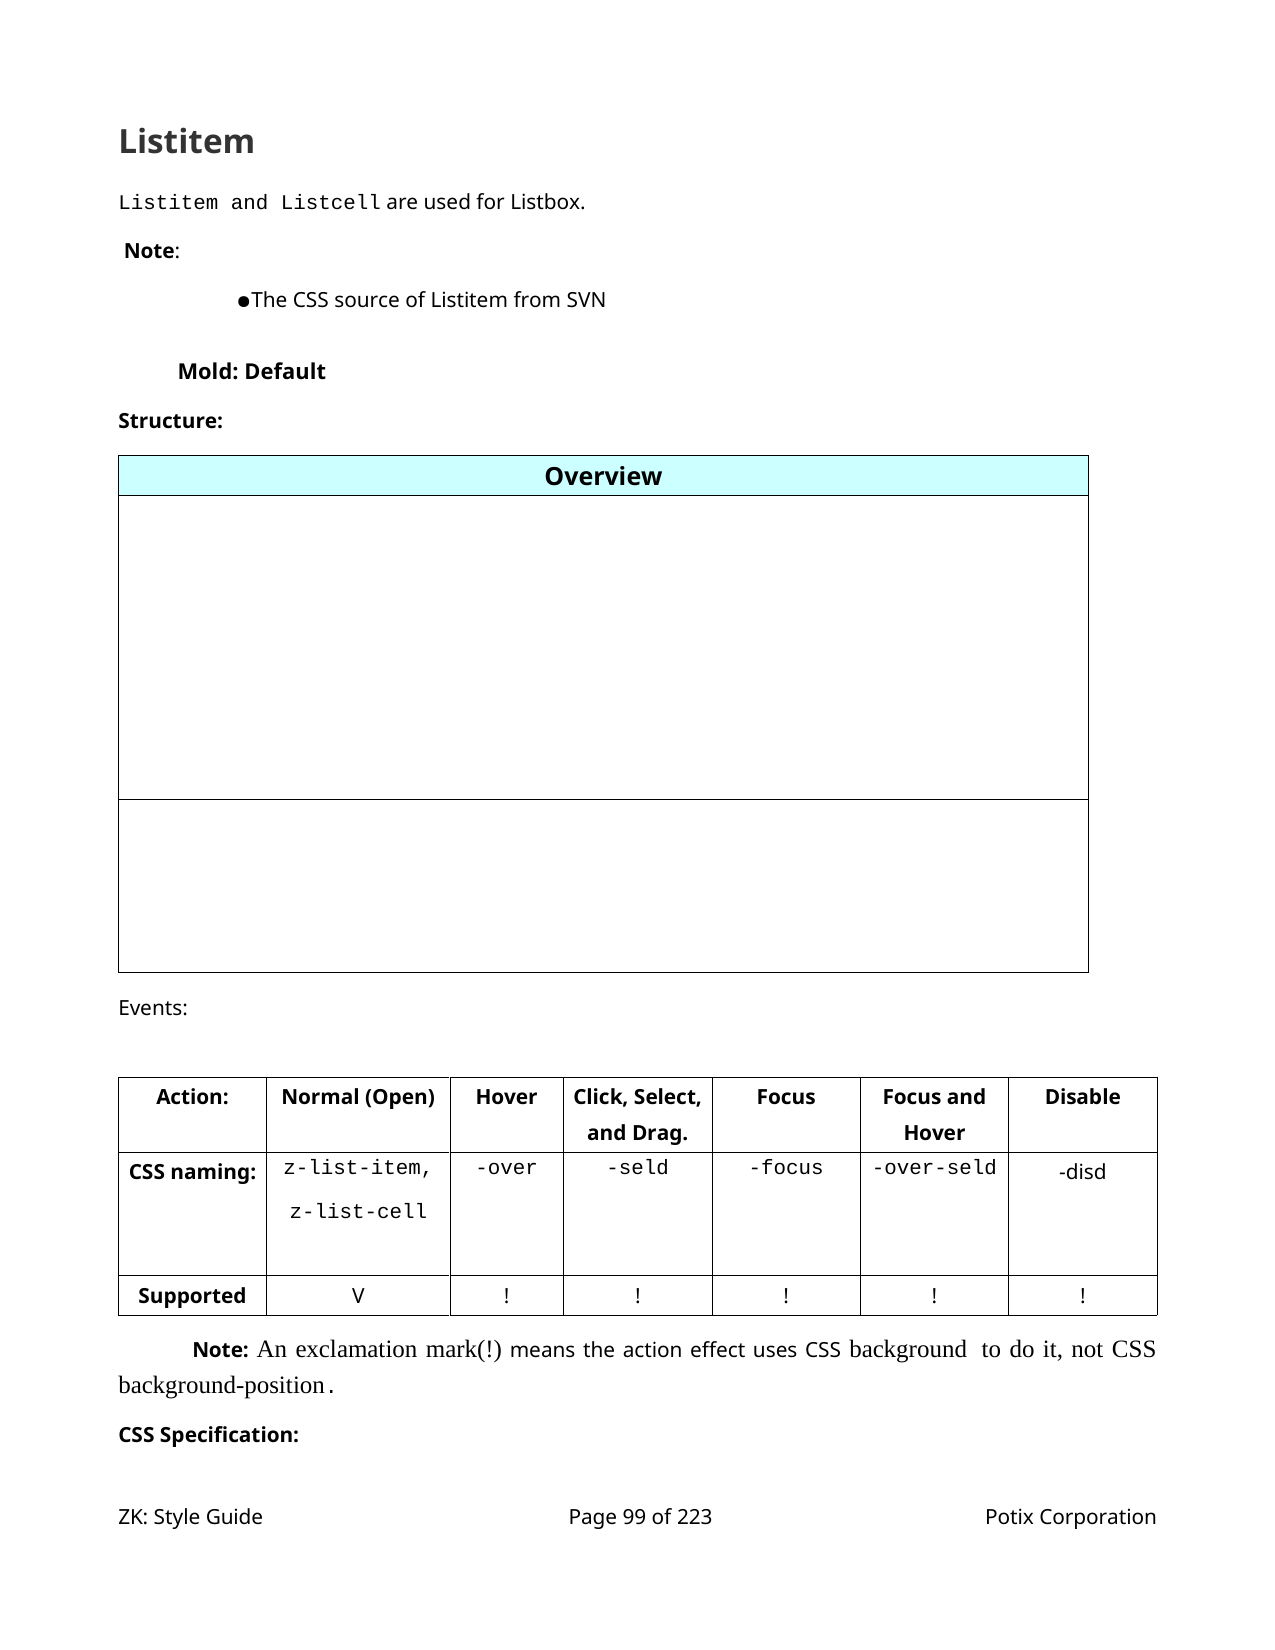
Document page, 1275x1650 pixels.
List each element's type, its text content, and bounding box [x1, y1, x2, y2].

table_header Overview [119, 456, 1088, 495]
table_cell [119, 800, 1088, 972]
table_cell z-list-item, z-list-cell [267, 1153, 449, 1275]
table_header Hover [451, 1078, 563, 1152]
table_cell -focus [713, 1153, 860, 1275]
table_header Click, Select, and Drag. [564, 1078, 712, 1152]
table_header Disable [1009, 1078, 1157, 1152]
table_header Focus and Hover [861, 1078, 1008, 1152]
table_cell [119, 496, 1088, 799]
text Listitem and Listcell are used for Listbox. [118, 187, 1157, 216]
text Note: An exclamation mark(!) means the action effect uses CSS background to do it, not CSS background-position. [118, 1336, 1157, 1399]
text Events: [118, 993, 1157, 1056]
table_cell -seld [564, 1153, 712, 1275]
list The CSS source of Listitem from SVN [236, 285, 1157, 313]
table_header Normal (Open) [267, 1078, 449, 1152]
table_cell ! [564, 1276, 712, 1315]
table_cell ! [713, 1276, 860, 1315]
table_cell -over [451, 1153, 563, 1275]
text CSS Specification: [118, 1420, 1157, 1448]
table_header Action: [119, 1078, 266, 1152]
table_cell ! [1009, 1276, 1157, 1315]
table_cell Supported [119, 1276, 266, 1315]
text Structure: [118, 406, 1157, 434]
table_cell V [267, 1276, 449, 1315]
table_cell -disd [1009, 1153, 1157, 1275]
table_cell CSS naming: [119, 1153, 266, 1275]
text Note: [118, 236, 1157, 264]
subtitle Mold: Default [177, 356, 1157, 386]
table_cell -over-seld [861, 1153, 1008, 1275]
table_header Focus [713, 1078, 860, 1152]
subtitle Listitem [118, 118, 1157, 163]
table_cell ! [861, 1276, 1008, 1315]
table_cell ! [451, 1276, 563, 1315]
